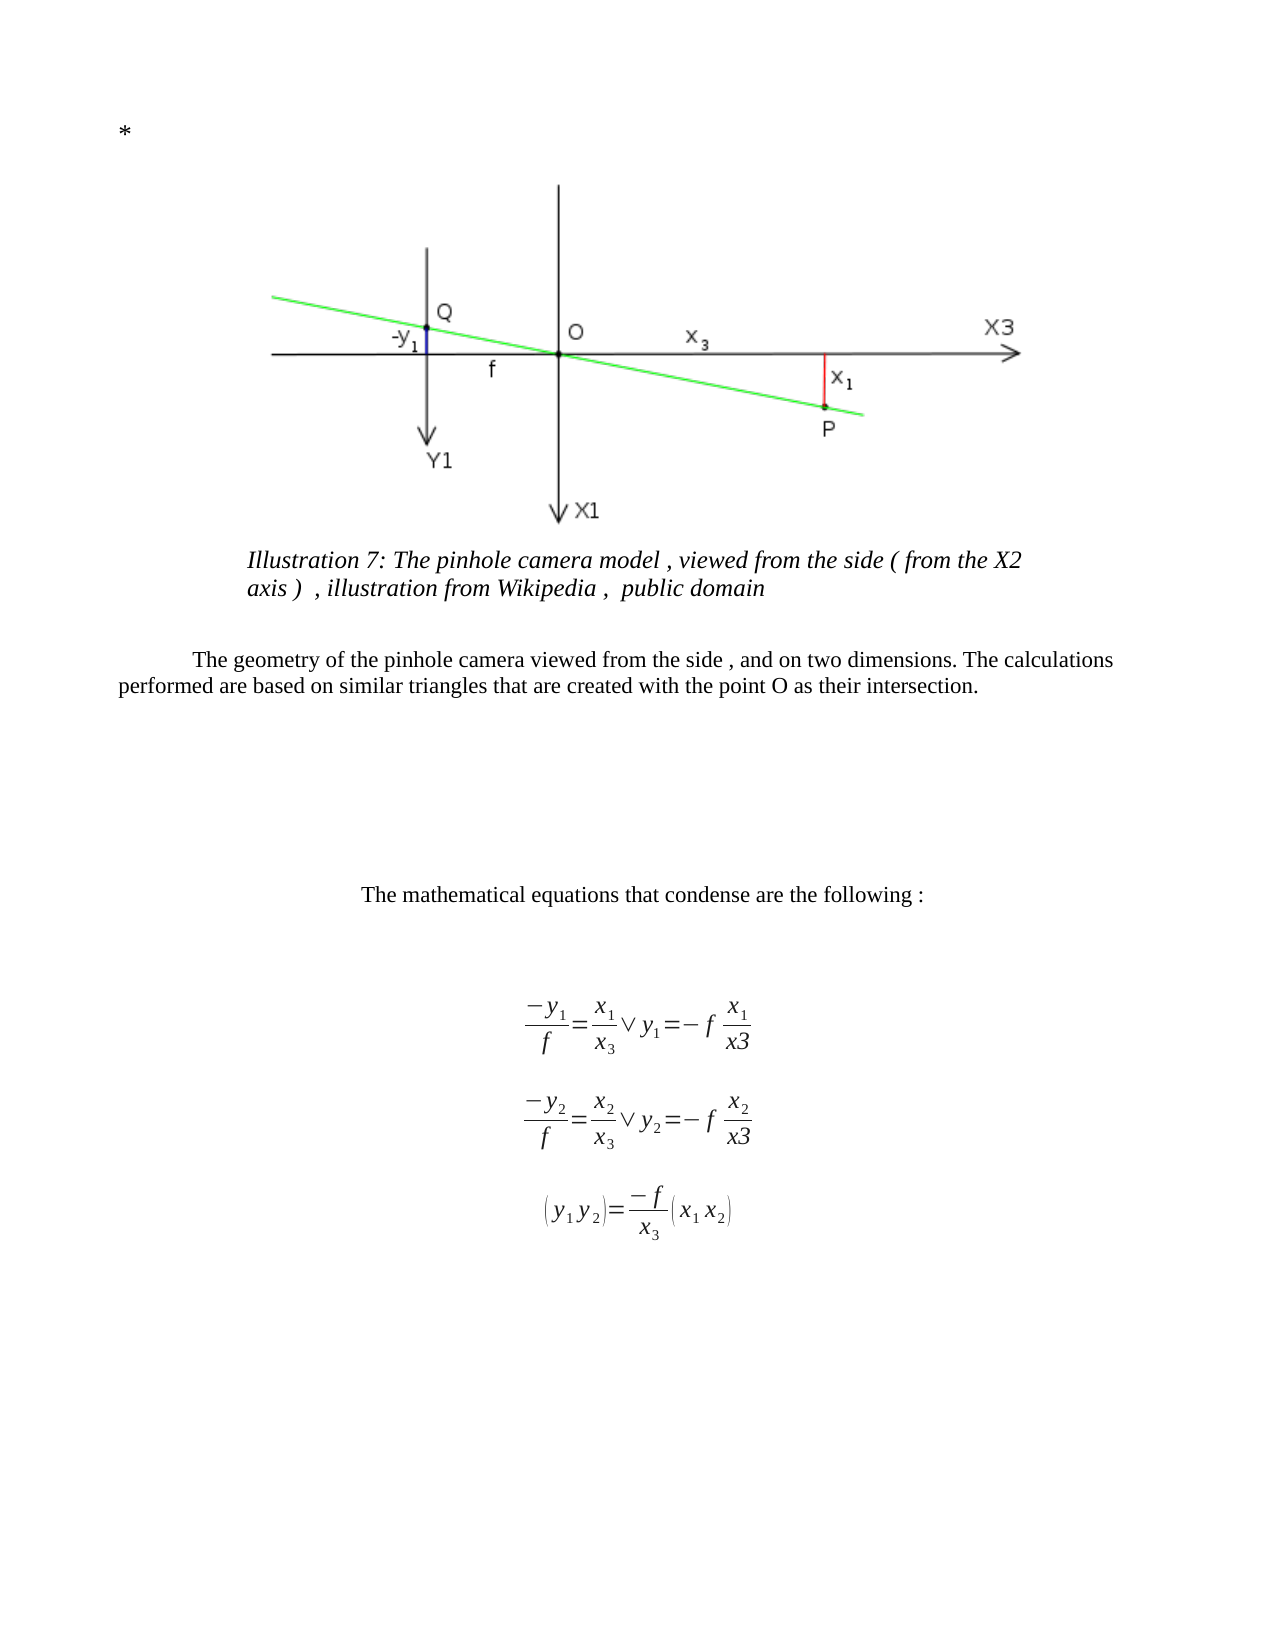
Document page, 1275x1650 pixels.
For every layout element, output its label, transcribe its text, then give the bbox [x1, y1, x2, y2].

text * [118, 118, 1157, 149]
text Illustration 7: The pinhole camera model , viewed from the side ( from the X2 axis ) , illustration from Wikipedia , public domain [247, 545, 1028, 602]
text The geometry of the pinhole camera viewed from the side , and on two dimensions. The calculations performed are based on similar triangles that are created with the point O as their intersection. [118, 646, 1157, 698]
text The mathematical equations that condense are the following : [118, 881, 1157, 907]
picture [247, 174, 1029, 545]
